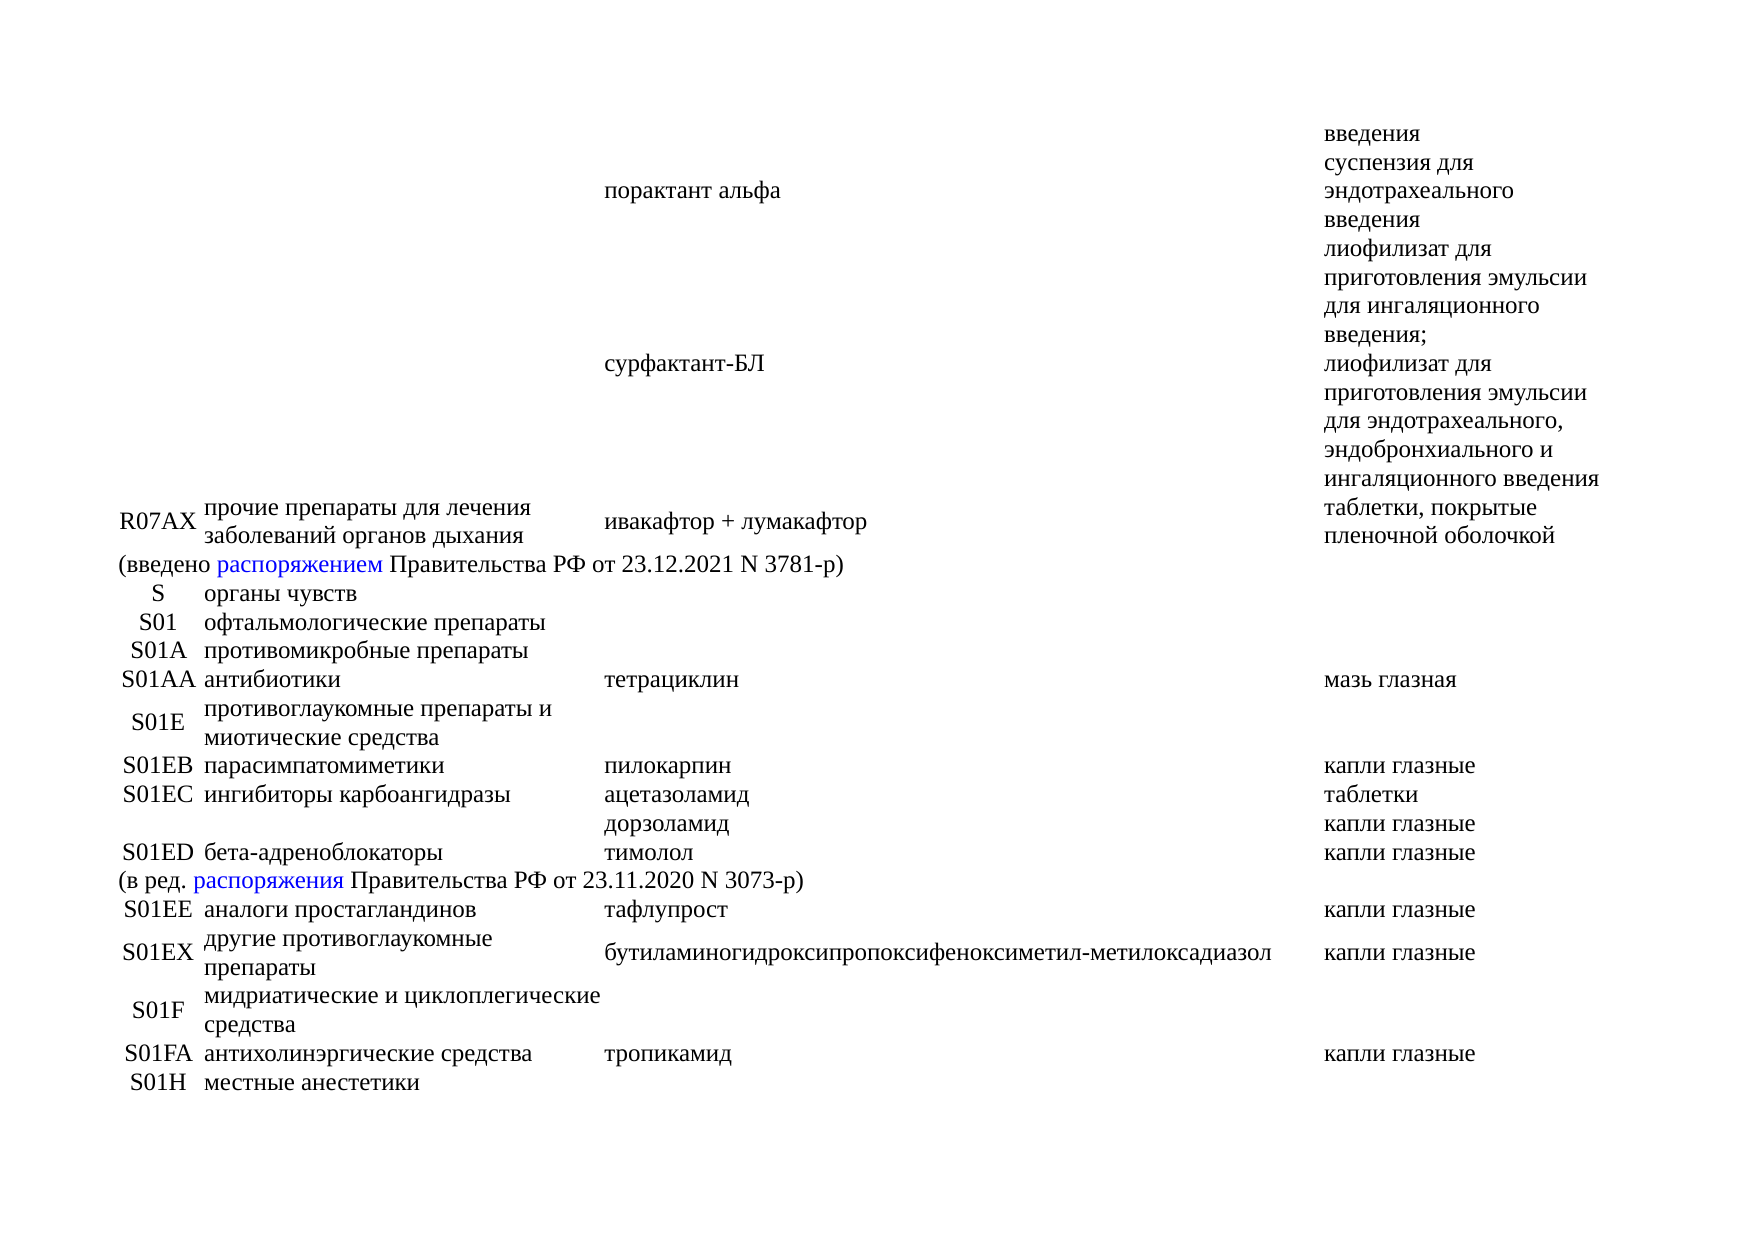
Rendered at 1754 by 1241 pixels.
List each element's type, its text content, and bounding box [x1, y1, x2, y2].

table_cell тропикамид [604, 1038, 1324, 1067]
table_cell S01EC [118, 779, 204, 808]
table_cell S [118, 578, 204, 607]
table_cell суспензия для эндотрахеального введения [1324, 147, 1607, 233]
table_cell S01 [118, 607, 204, 636]
table_cell [1324, 981, 1607, 1038]
table_cell офтальмологические препараты [204, 607, 604, 636]
table_cell тимолол [604, 837, 1324, 866]
table_cell антихолинэргические средства [204, 1038, 604, 1067]
table_cell капли глазные [1324, 894, 1607, 923]
table_cell аналоги простагландинов [204, 894, 604, 923]
table_cell [204, 147, 604, 233]
table_cell [118, 118, 204, 147]
table_cell [1324, 636, 1607, 664]
table_cell S01FA [118, 1038, 204, 1067]
table_cell [604, 578, 1324, 607]
table_cell R07AX [118, 492, 204, 549]
table_cell лиофилизат для приготовления эмульсии для ингаляционного введения; лиофилизат для приготовления эмульсии для эндотрахеального, эндобронхиального и ингаляционного введения [1324, 233, 1607, 492]
table_cell S01ED [118, 837, 204, 866]
table_cell S01EB [118, 751, 204, 779]
table_cell введения [1324, 118, 1607, 147]
table_cell [604, 693, 1324, 751]
table_cell другие противоглаукомные препараты [204, 923, 604, 981]
table_cell S01E [118, 693, 204, 751]
table_cell S01F [118, 981, 204, 1038]
table_cell сурфактант-БЛ [604, 233, 1324, 492]
table_cell S01EX [118, 923, 204, 981]
table_cell мазь глазная [1324, 664, 1607, 693]
table_cell противоглаукомные препараты и миотические средства [204, 693, 604, 751]
table_cell [1324, 578, 1607, 607]
table_cell [1324, 607, 1607, 636]
table_cell S01H [118, 1067, 204, 1096]
table_cell местные анестетики [204, 1067, 604, 1096]
table_cell S01A [118, 636, 204, 664]
table_cell прочие препараты для лечения заболеваний органов дыхания [204, 492, 604, 549]
table_cell [118, 233, 204, 492]
table_cell [204, 808, 604, 837]
table_cell пилокарпин [604, 751, 1324, 779]
table_cell [118, 147, 204, 233]
table_cell капли глазные [1324, 751, 1607, 779]
table_cell ингибиторы карбоангидразы [204, 779, 604, 808]
table_cell тетрациклин [604, 664, 1324, 693]
table_cell тафлупрост [604, 894, 1324, 923]
table_cell [204, 118, 604, 147]
table_cell дорзоламид [604, 808, 1324, 837]
table_cell S01EE [118, 894, 204, 923]
table_cell (в ред. распоряжения Правительства РФ от 23.11.2020 N 3073-р) [118, 866, 1607, 894]
table_cell антибиотики [204, 664, 604, 693]
table_cell [604, 118, 1324, 147]
table_cell парасимпатомиметики [204, 751, 604, 779]
table_cell капли глазные [1324, 923, 1607, 981]
table_cell [604, 607, 1324, 636]
table_cell таблетки [1324, 779, 1607, 808]
table_cell таблетки, покрытые пленочной оболочкой [1324, 492, 1607, 549]
table_cell порактант альфа [604, 147, 1324, 233]
table_cell [118, 808, 204, 837]
table_cell бета-адреноблокаторы [204, 837, 604, 866]
table_cell противомикробные препараты [204, 636, 604, 664]
table_cell органы чувств [204, 578, 604, 607]
table_cell [204, 233, 604, 492]
table_cell капли глазные [1324, 808, 1607, 837]
table_cell ацетазоламид [604, 779, 1324, 808]
table_cell [604, 636, 1324, 664]
table_cell мидриатические и циклоплегические средства [204, 981, 604, 1038]
table_cell S01AA [118, 664, 204, 693]
table_cell ивакафтор + лумакафтор [604, 492, 1324, 549]
table_cell (введено распоряжением Правительства РФ от 23.12.2021 N 3781-р) [118, 549, 1607, 578]
table_cell капли глазные [1324, 1038, 1607, 1067]
table_cell капли глазные [1324, 837, 1607, 866]
table_cell [1324, 1067, 1607, 1096]
table_cell [604, 1067, 1324, 1096]
table_cell бутиламиногидроксипропоксифеноксиметил-метилоксадиазол [604, 923, 1324, 981]
table_cell [604, 981, 1324, 1038]
table_cell [1324, 693, 1607, 751]
